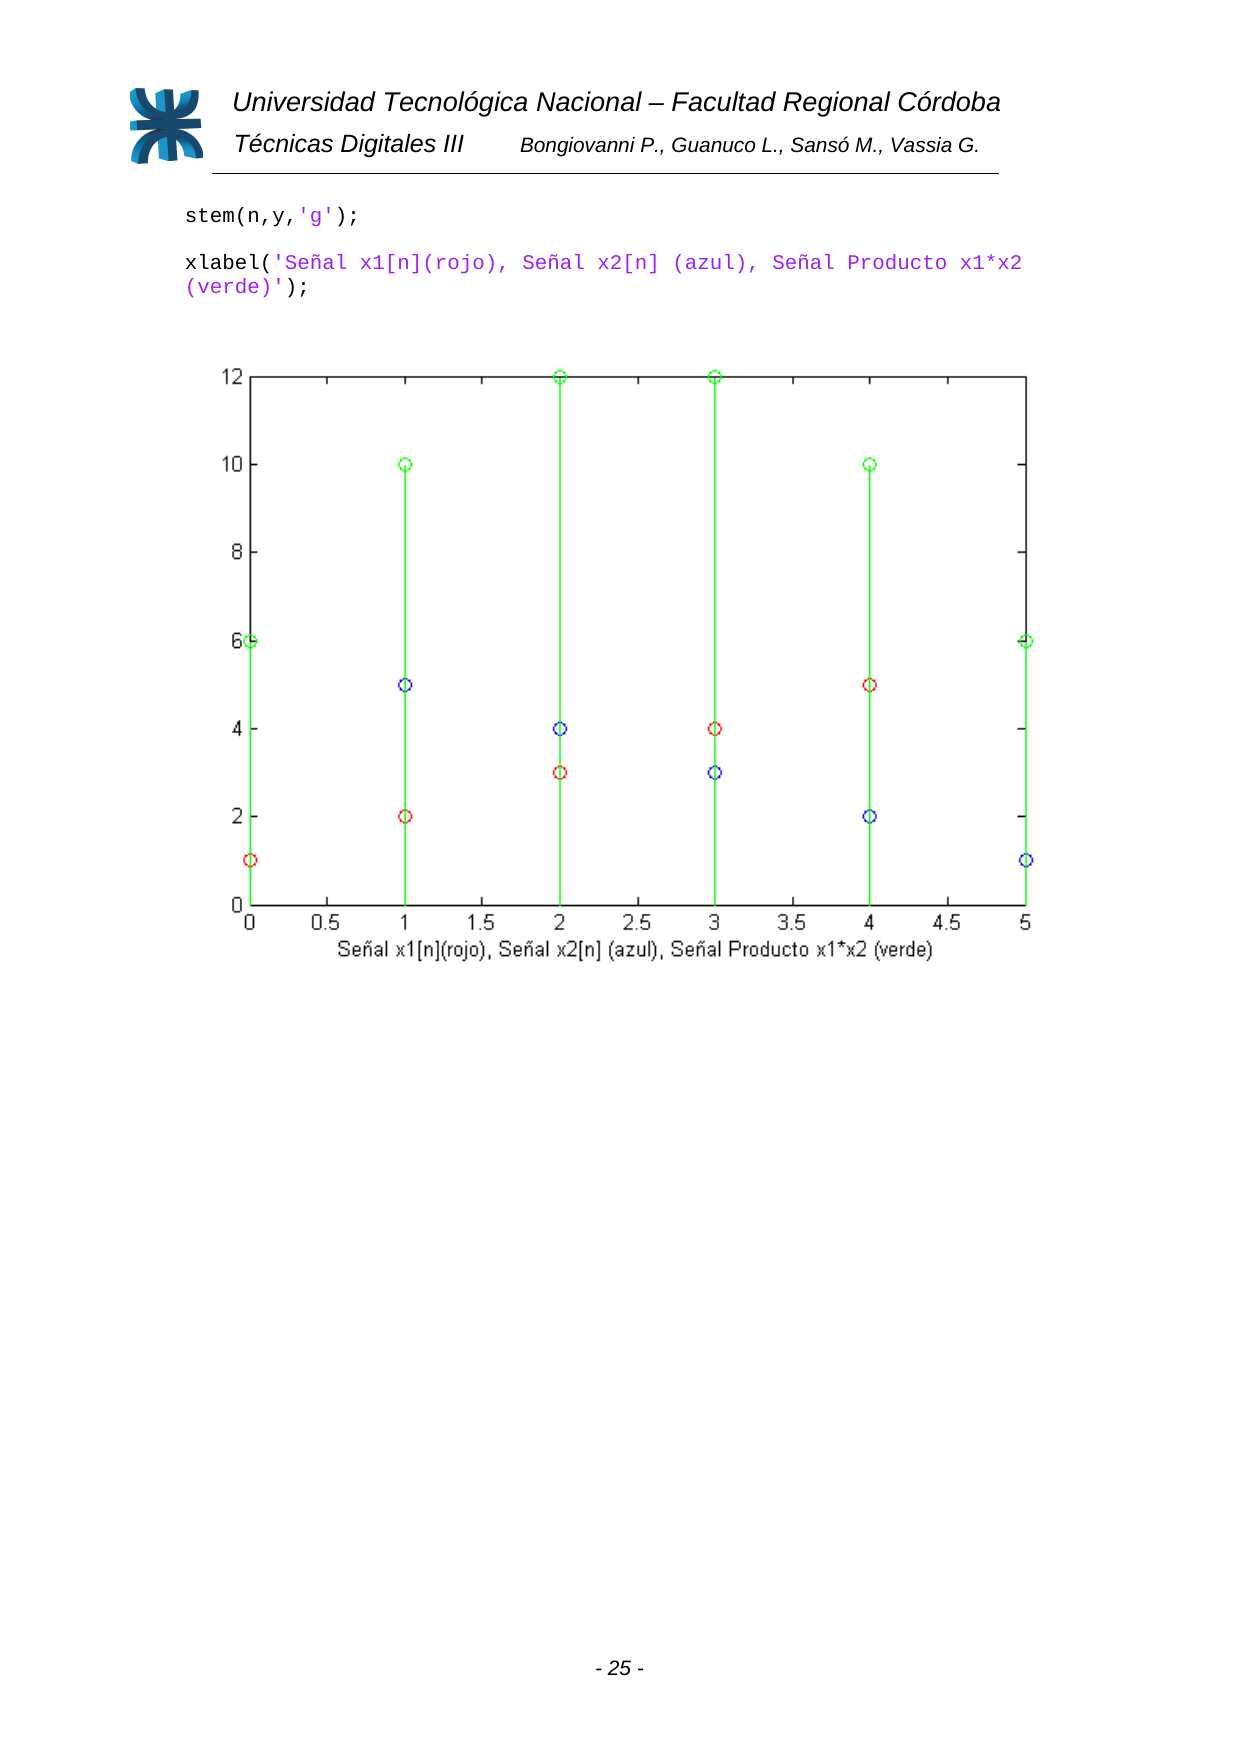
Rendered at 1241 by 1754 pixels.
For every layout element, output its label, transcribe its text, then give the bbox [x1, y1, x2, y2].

text xlabel('Señal x1[n](rojo), Señal x2[n] (azul), Señal Producto x1*x2 (verde)'); [184, 252, 1122, 300]
text stem(n,y,'g'); [184, 205, 1122, 229]
picture [129, 88, 203, 164]
picture [120, 328, 1121, 977]
